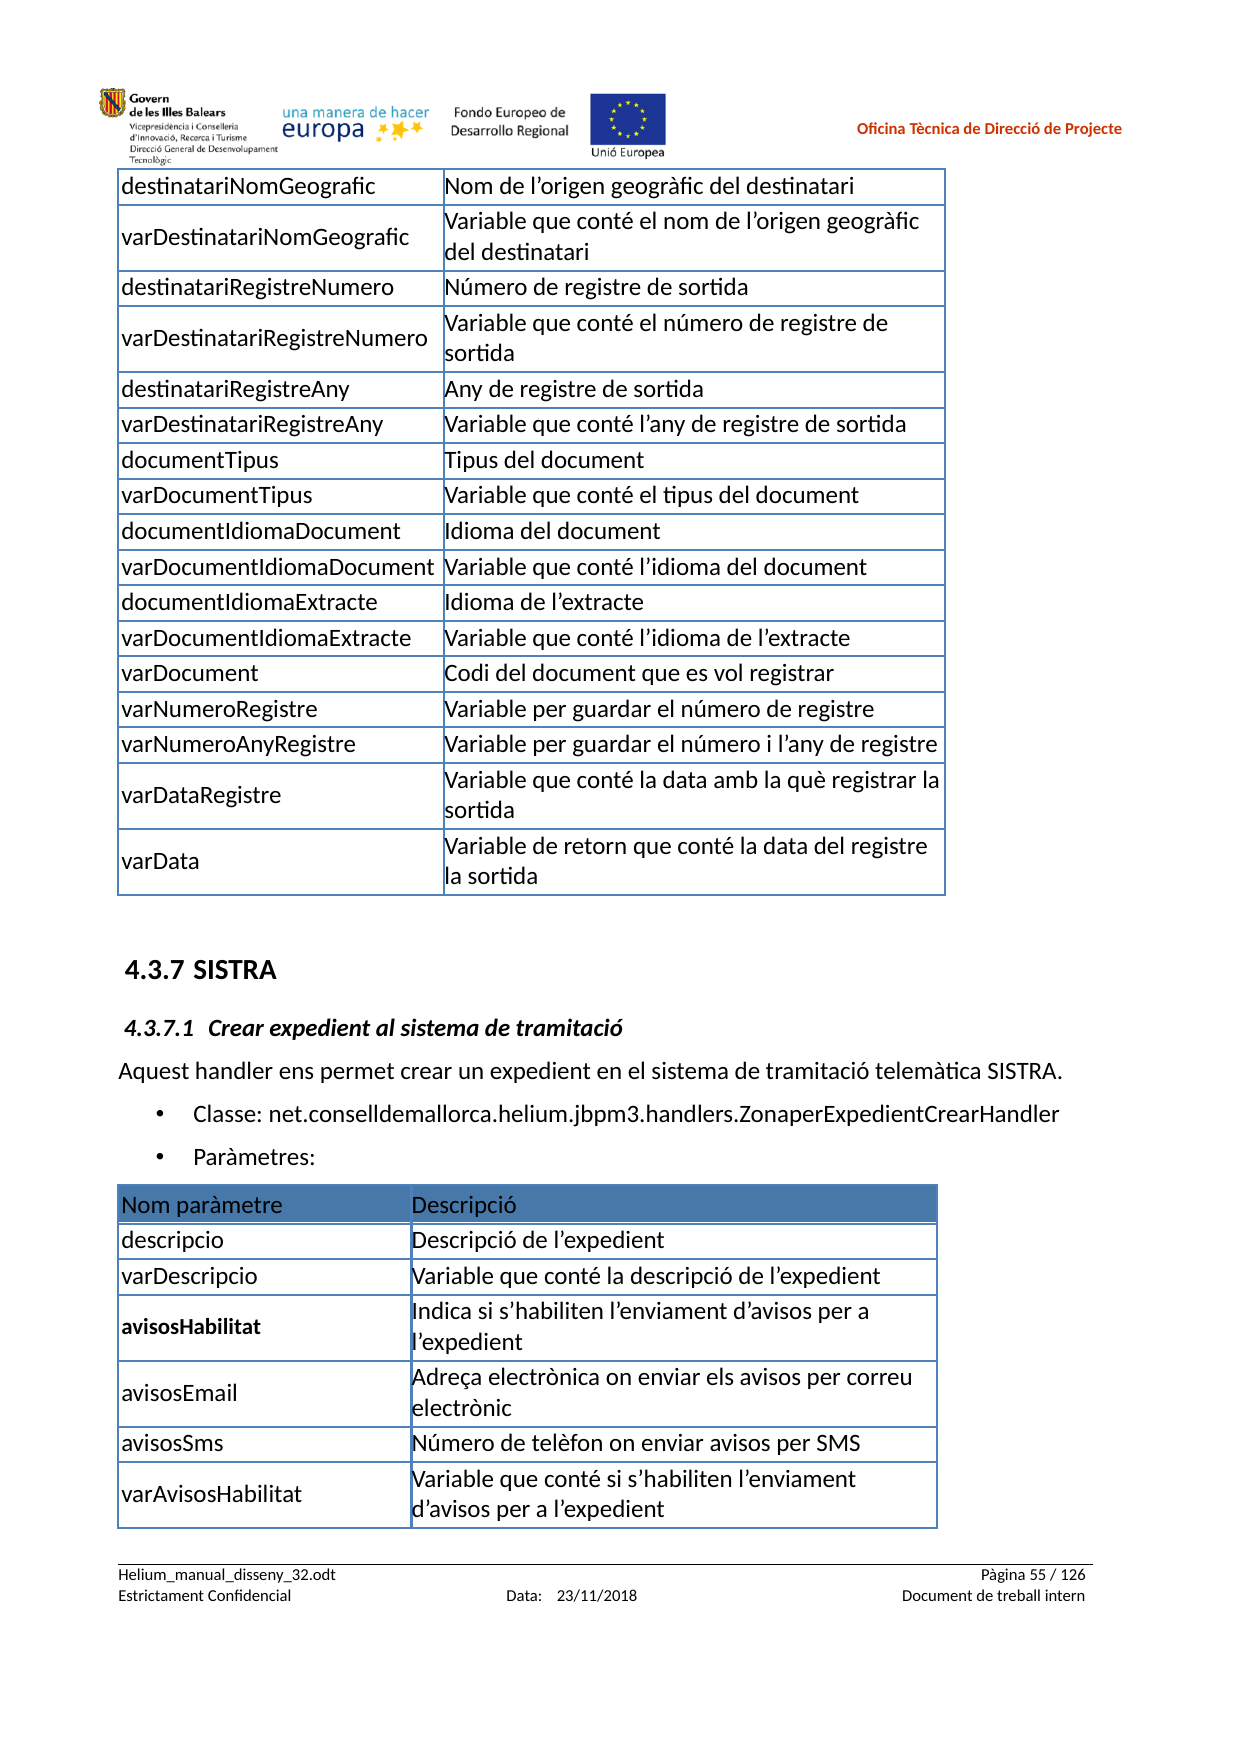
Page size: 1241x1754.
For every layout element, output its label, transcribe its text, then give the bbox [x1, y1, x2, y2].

table_cell Variable que conté l’idioma del document [445, 551, 944, 584]
table_cell varDocumentIdiomaDocument [119, 551, 443, 584]
table_cell Variable que conté l’any de registre de sortida [445, 409, 944, 442]
table_cell Variable de retorn que conté la data del registre la sortida [445, 830, 944, 894]
table_cell Variable per guardar el número i l’any de registre [445, 728, 944, 762]
table_cell Idioma del document [445, 515, 944, 549]
table_cell varAvisosHabilitat [119, 1463, 410, 1527]
table_cell Tipus del document [445, 444, 944, 478]
list Classe: net.conselldemallorca.helium.jbpm3.handlers.ZonaperExpedientCrearHandler [156, 1098, 1122, 1128]
table_cell Idioma de l’extracte [445, 586, 944, 620]
list Paràmetres: [156, 1141, 1122, 1171]
table_cell Variable per guardar el número de registre [445, 693, 944, 726]
table_header Nom paràmetre [119, 1186, 410, 1222]
table_cell Variable que conté la descripció de l’expedient [413, 1260, 936, 1293]
table_cell varNumeroAnyRegistre [119, 728, 443, 762]
table_cell varDestinatariNomGeografic [119, 206, 443, 269]
table_cell Descripció de l’expedient [413, 1225, 936, 1258]
table_cell Any de registre de sortida [445, 373, 944, 407]
table_cell Variable que conté si s’habiliten l’enviament d’avisos per a l’expedient [413, 1463, 936, 1527]
table_cell avisosEmail [119, 1362, 410, 1426]
table_cell destinatariRegistreAny [119, 373, 443, 407]
table_cell Variable que conté la data amb la què registrar la sortida [445, 764, 944, 828]
table_cell varNumeroRegistre [119, 693, 443, 726]
table_cell Variable que conté l’idioma de l’extracte [445, 622, 944, 655]
table_cell varDocumentIdiomaExtracte [119, 622, 443, 655]
table_cell descripcio [119, 1225, 410, 1258]
text Aquest handler ens permet crear un expedient en el sistema de tramitació telemàtica SISTRA. [118, 1055, 1122, 1085]
subtitle Crear expedient al sistema de tramitació [118, 1012, 1122, 1042]
subtitle SISTRA [118, 951, 1122, 987]
table_cell Número de registre de sortida [445, 272, 944, 305]
table_cell Variable que conté el nom de l’origen geogràfic del destinatari [445, 206, 944, 269]
table_cell varDocument [119, 657, 443, 691]
table_cell Variable que conté el tipus del document [445, 480, 944, 513]
table_cell avisosHabilitat [119, 1296, 410, 1359]
picture [99, 87, 668, 166]
table_cell varDestinatariRegistreNumero [119, 307, 443, 371]
table_cell destinatariNomGeografic [119, 170, 443, 203]
table_cell Indica si s’habiliten l’enviament d’avisos per a l’expedient [413, 1296, 936, 1359]
table_cell avisosSms [119, 1428, 410, 1461]
table_cell Número de telèfon on enviar avisos per SMS [413, 1428, 936, 1461]
table_cell Nom de l’origen geogràfic del destinatari [445, 170, 944, 203]
table_cell varDocumentTipus [119, 480, 443, 513]
table_cell varDataRegistre [119, 764, 443, 828]
table_cell Adreça electrònica on enviar els avisos per correu electrònic [413, 1362, 936, 1426]
table_cell documentTipus [119, 444, 443, 478]
table_header Descripció [413, 1186, 936, 1222]
table_cell varDestinatariRegistreAny [119, 409, 443, 442]
table_cell documentIdiomaExtracte [119, 586, 443, 620]
table_cell Codi del document que es vol registrar [445, 657, 944, 691]
table_cell varData [119, 830, 443, 894]
table_cell Variable que conté el número de registre de sortida [445, 307, 944, 371]
table_cell varDescripcio [119, 1260, 410, 1293]
table_cell destinatariRegistreNumero [119, 272, 443, 305]
table_cell documentIdiomaDocument [119, 515, 443, 549]
